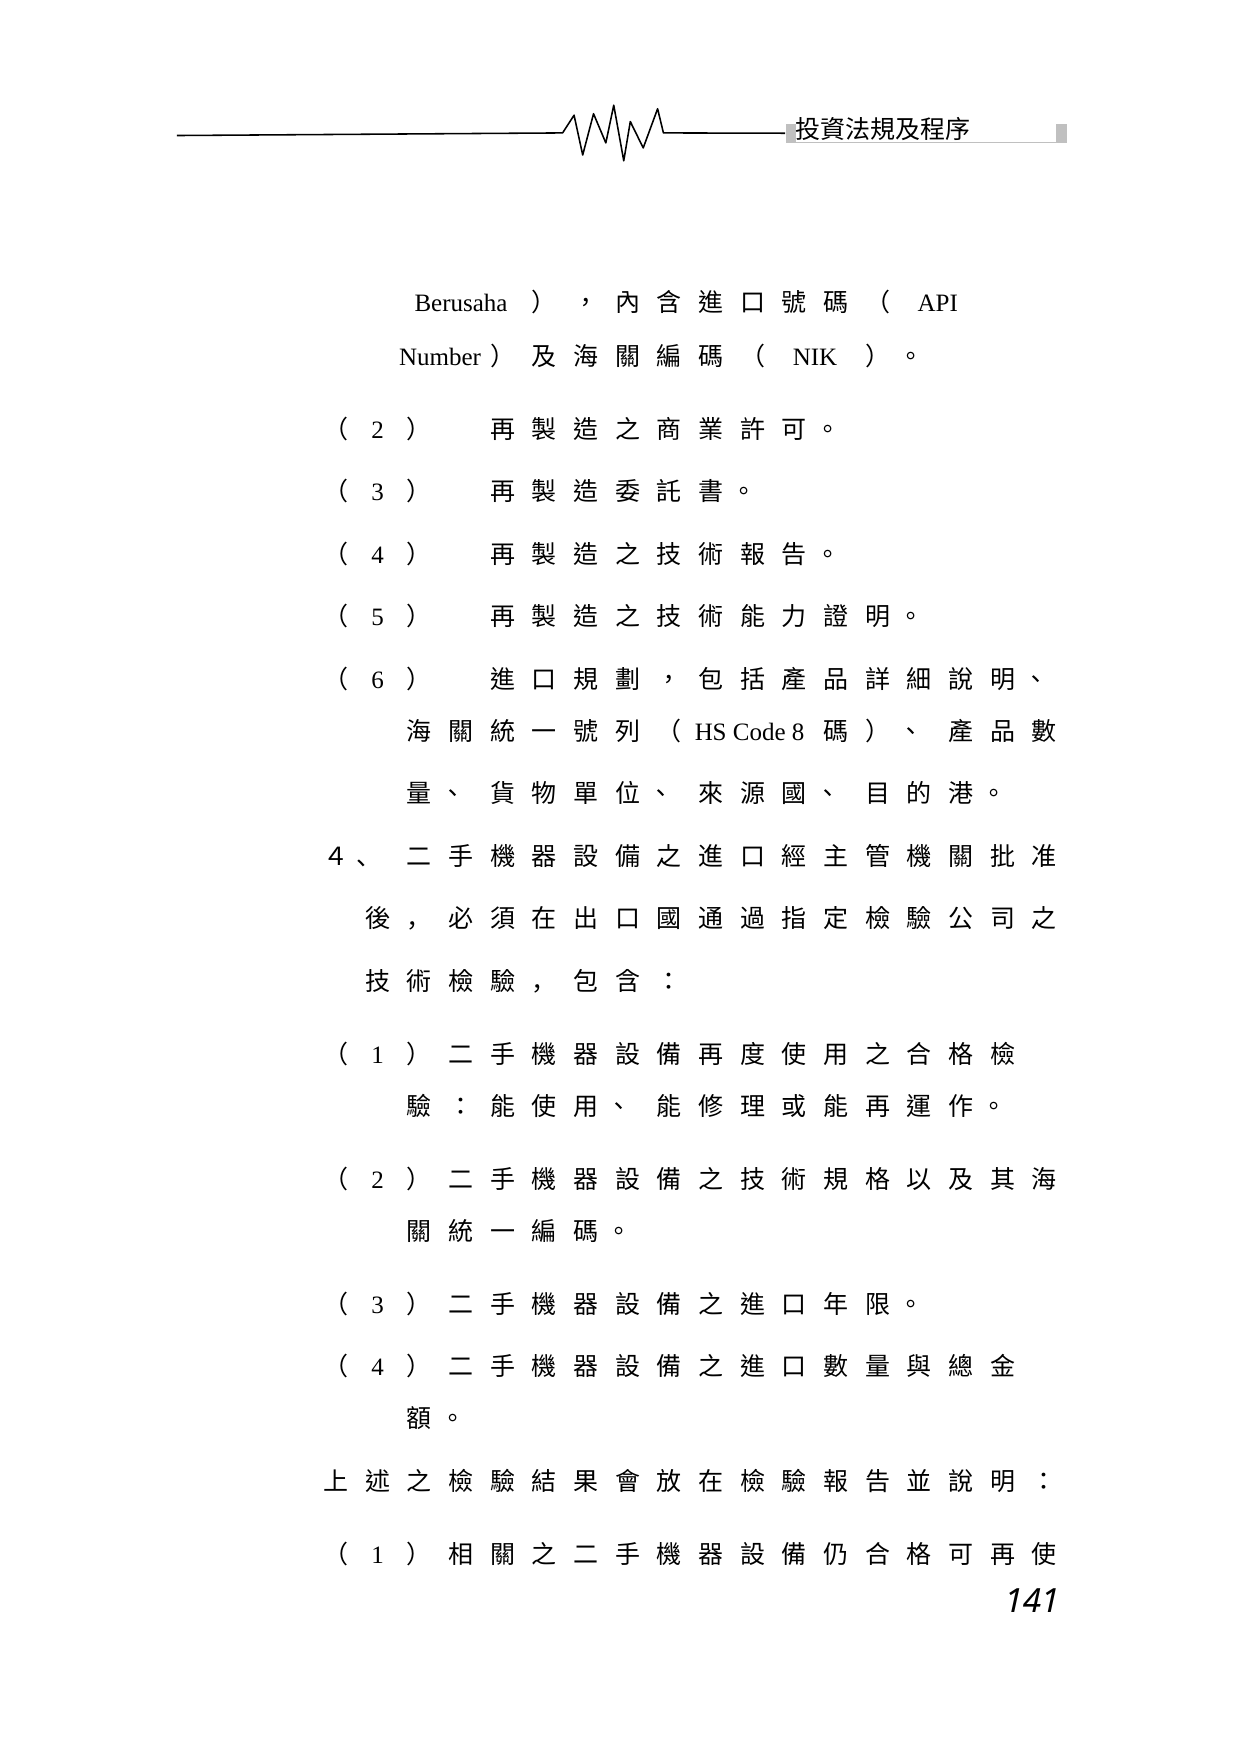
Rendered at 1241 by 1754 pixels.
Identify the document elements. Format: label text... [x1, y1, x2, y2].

text （6） 進口規劃，包括產品詳細說明、海關統一號列（HS Code 8 碼）、產品數量、貨物單位、來源國、目的港。 [313, 625, 1065, 813]
text （3） 再製造委託書。 [313, 438, 1065, 500]
text （5） 再製造之技術能力證明。 [313, 563, 1065, 625]
text （1）二手機器設備再度使用之合格檢驗：能使用、能修理或能再運作。 [313, 1000, 1065, 1125]
text （2） 再製造之商業許可。 [313, 375, 1065, 438]
text （1）相關之二手機器設備仍合格可再使 [313, 1500, 1065, 1563]
text （2）二手機器設備之技術規格以及其海關統一編碼。 [313, 1125, 1065, 1250]
text 上述之檢驗結果會放在檢驗報告並說明： [313, 1438, 1065, 1500]
text （4） 再製造之技術報告。 [313, 500, 1065, 563]
text Berusaha），內含進口號碼（API Number）及海關編碼（NIK）。 [313, 250, 1065, 375]
text （3）二手機器設備之進口年限。 [313, 1250, 1065, 1313]
text ４、二手機器設備之進口經主管機關批准後，必須在出口國通過指定檢驗公司之技術檢驗，包含： [288, 813, 1065, 1000]
text （4）二手機器設備之進口數量與總金額。 [313, 1313, 1065, 1438]
